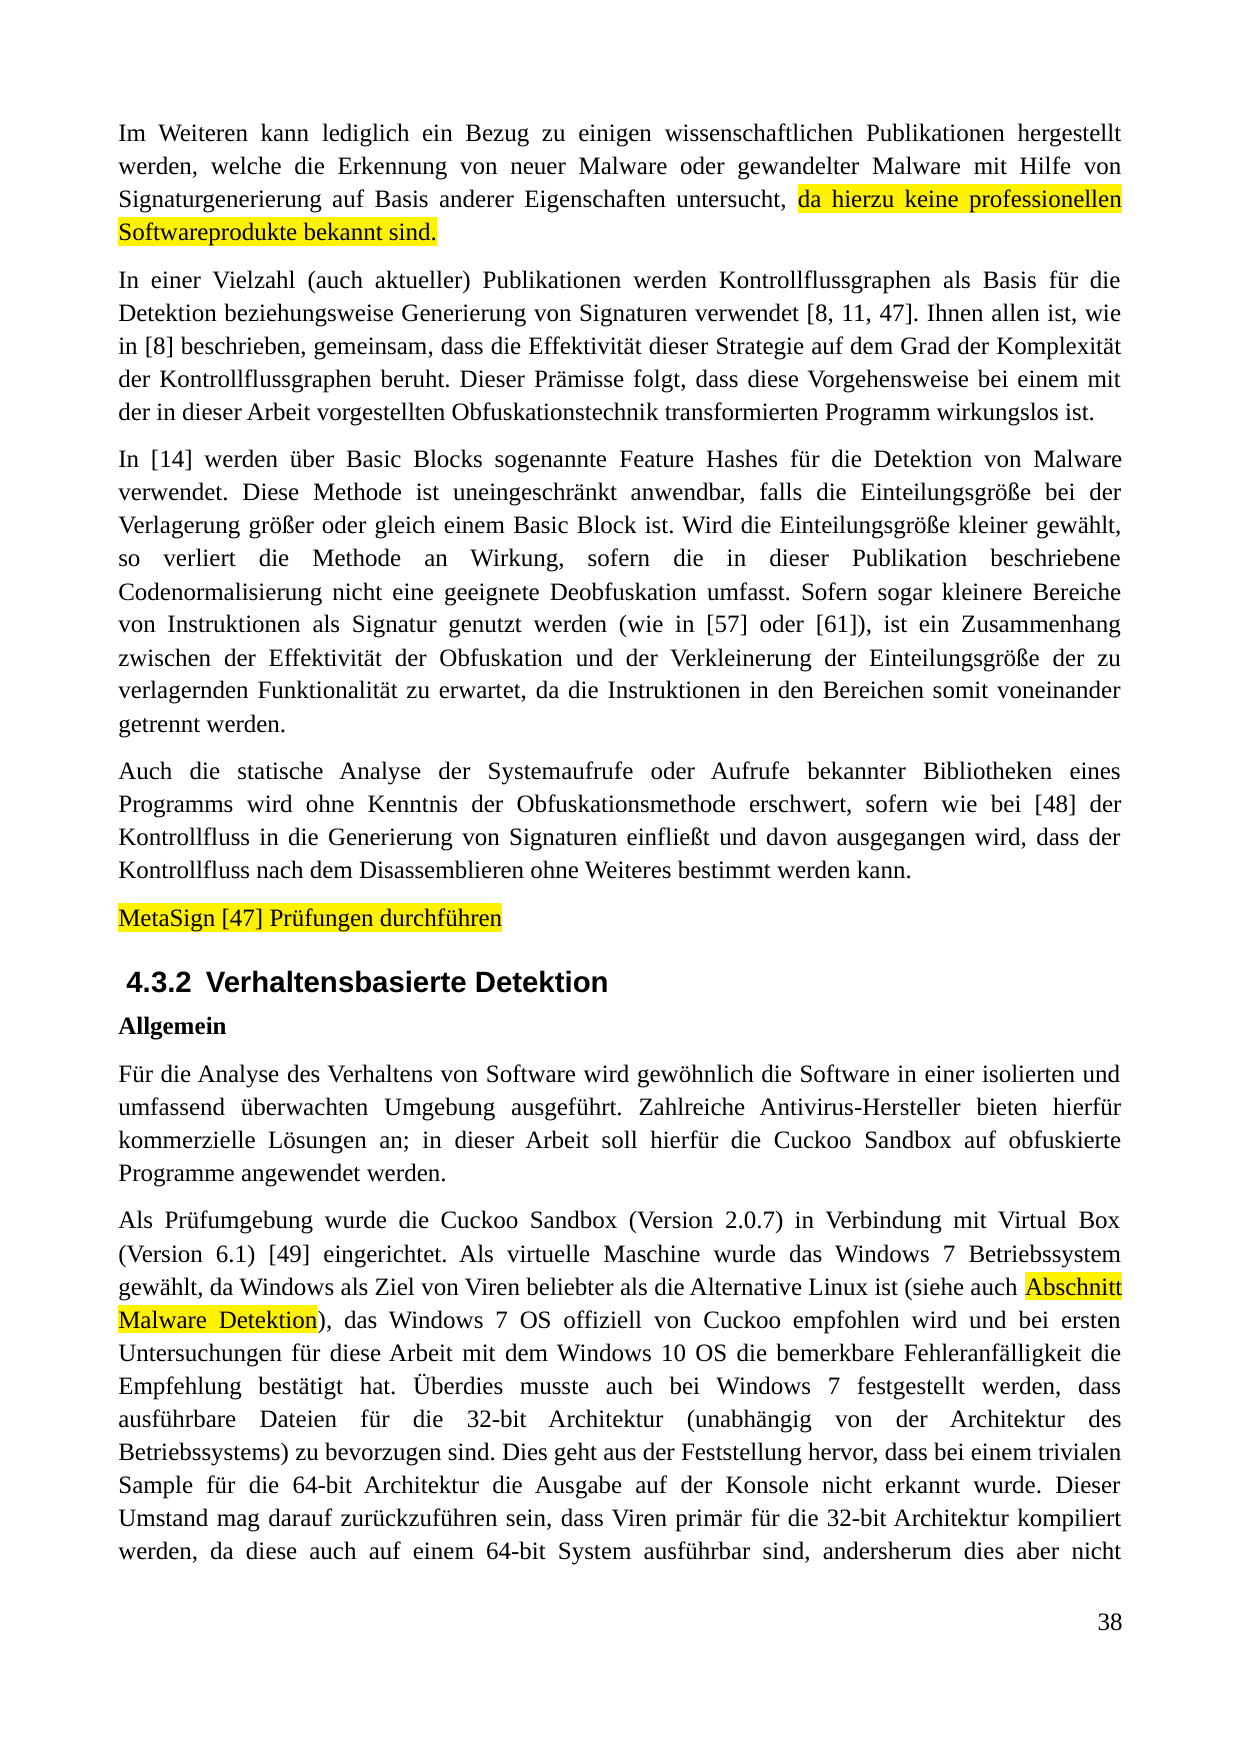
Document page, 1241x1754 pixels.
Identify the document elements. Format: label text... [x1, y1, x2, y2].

text In [14] werden über Basic Blocks sogenannte Feature Hashes für die Detektion von Malware verwendet. Diese Methode ist uneingeschränkt anwendbar, falls die Einteilungsgröße bei der Verlagerung größer oder gleich einem Basic Block ist. Wird die Einteilungsgröße kleiner gewählt, so verliert die Methode an Wirkung, sofern die in dieser Publikation beschriebene Codenormalisierung nicht eine geeignete Deobfuskation umfasst. Sofern sogar kleinere Bereiche von Instruktionen als Signatur genutzt werden (wie in [57] oder [61]), ist ein Zusammenhang zwischen der Effektivität der Obfuskation und der Verkleinerung der Einteilungsgröße der zu verlagernden Funktionalität zu erwartet, da die Instruktionen in den Bereichen somit voneinander getrennt werden. [118, 444, 1122, 737]
text Als Prüfumgebung wurde die Cuckoo Sandbox (Version 2.0.7) in Verbindung mit Virtual Box (Version 6.1) [49] eingerichtet. Als virtuelle Maschine wurde das Windows 7 Betriebssystem gewählt, da Windows als Ziel von Viren beliebter als die Alternative Linux ist (siehe auch Abschnitt Malware Detektion), das Windows 7 OS offiziell von Cuckoo empfohlen wird und bei ersten Untersuchungen für diese Arbeit mit dem Windows 10 OS die bemerkbare Fehleranfälligkeit die Empfehlung bestätigt hat. Überdies musste auch bei Windows 7 festgestellt werden, dass ausführbare Dateien für die 32-bit Architektur (unabhängig von der Architektur des Betriebssystems) zu bevorzugen sind. Dies geht aus der Feststellung hervor, dass bei einem trivialen Sample für die 64-bit Architektur die Ausgabe auf der Konsole nicht erkannt wurde. Dieser Umstand mag darauf zurückzuführen sein, dass Viren primär für die 32-bit Architektur kompiliert werden, da diese auch auf einem 64-bit System ausführbar sind, andersherum dies aber nicht [118, 1206, 1122, 1564]
text Für die Analyse des Verhaltens von Software wird gewöhnlich die Software in einer isolierten und umfassend überwachten Umgebung ausgeführt. Zahlreiche Antivirus-Hersteller bieten hierfür kommerzielle Lösungen an; in dieser Arbeit soll hierfür die Cuckoo Sandbox auf obfuskierte Programme angewendet werden. [118, 1059, 1122, 1187]
text Im Weiteren kann lediglich ein Bezug zu einigen wissenschaftlichen Publikationen hergestellt werden, welche die Erkennung von neuer Malware oder gewandelter Malware mit Hilfe von Signaturgenerierung auf Basis anderer Eigenschaften untersucht, da hierzu keine professionellen Softwareprodukte bekannt sind. [118, 118, 1122, 246]
text Auch die statische Analyse der Systemaufrufe oder Aufrufe bekannter Bibliotheken eines Programms wird ohne Kenntnis der Obfuskationsmethode erschwert, sofern wie bei [48] der Kontrollfluss in die Generierung von Signaturen einfließt und davon ausgegangen wird, dass der Kontrollfluss nach dem Disassemblieren ohne Weiteres bestimmt werden kann. [118, 756, 1122, 884]
text Allgemein [118, 1011, 1122, 1040]
subtitle Verhaltensbasierte Detektion [118, 965, 1122, 999]
text MetaSign [47] Prüfungen durchführen [118, 903, 1122, 932]
text In einer Vielzahl (auch aktueller) Publikationen werden Kontrollflussgraphen als Basis für die Detektion beziehungsweise Generierung von Signaturen verwendet [8, 11, 47]. Ihnen allen ist, wie in [8] beschrieben, gemeinsam, dass die Effektivität dieser Strategie auf dem Grad der Komplexität der Kontrollflussgraphen beruht. Dieser Prämisse folgt, dass diese Vorgehensweise bei einem mit der in dieser Arbeit vorgestellten Obfuskationstechnik transformierten Programm wirkungslos ist. [118, 265, 1122, 426]
